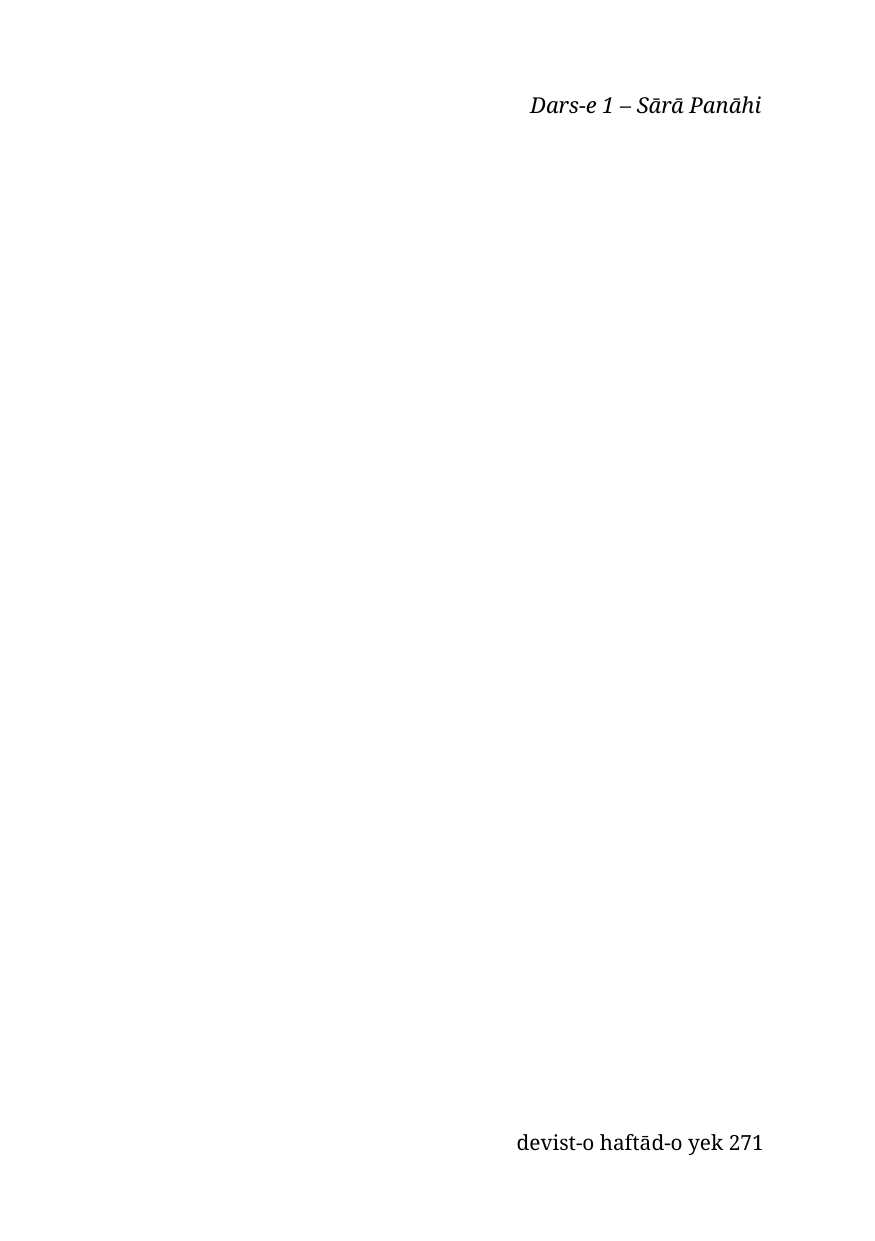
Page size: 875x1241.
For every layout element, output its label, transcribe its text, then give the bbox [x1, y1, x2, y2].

text devist-o haftād-o yek 271 [111, 1128, 763, 1157]
